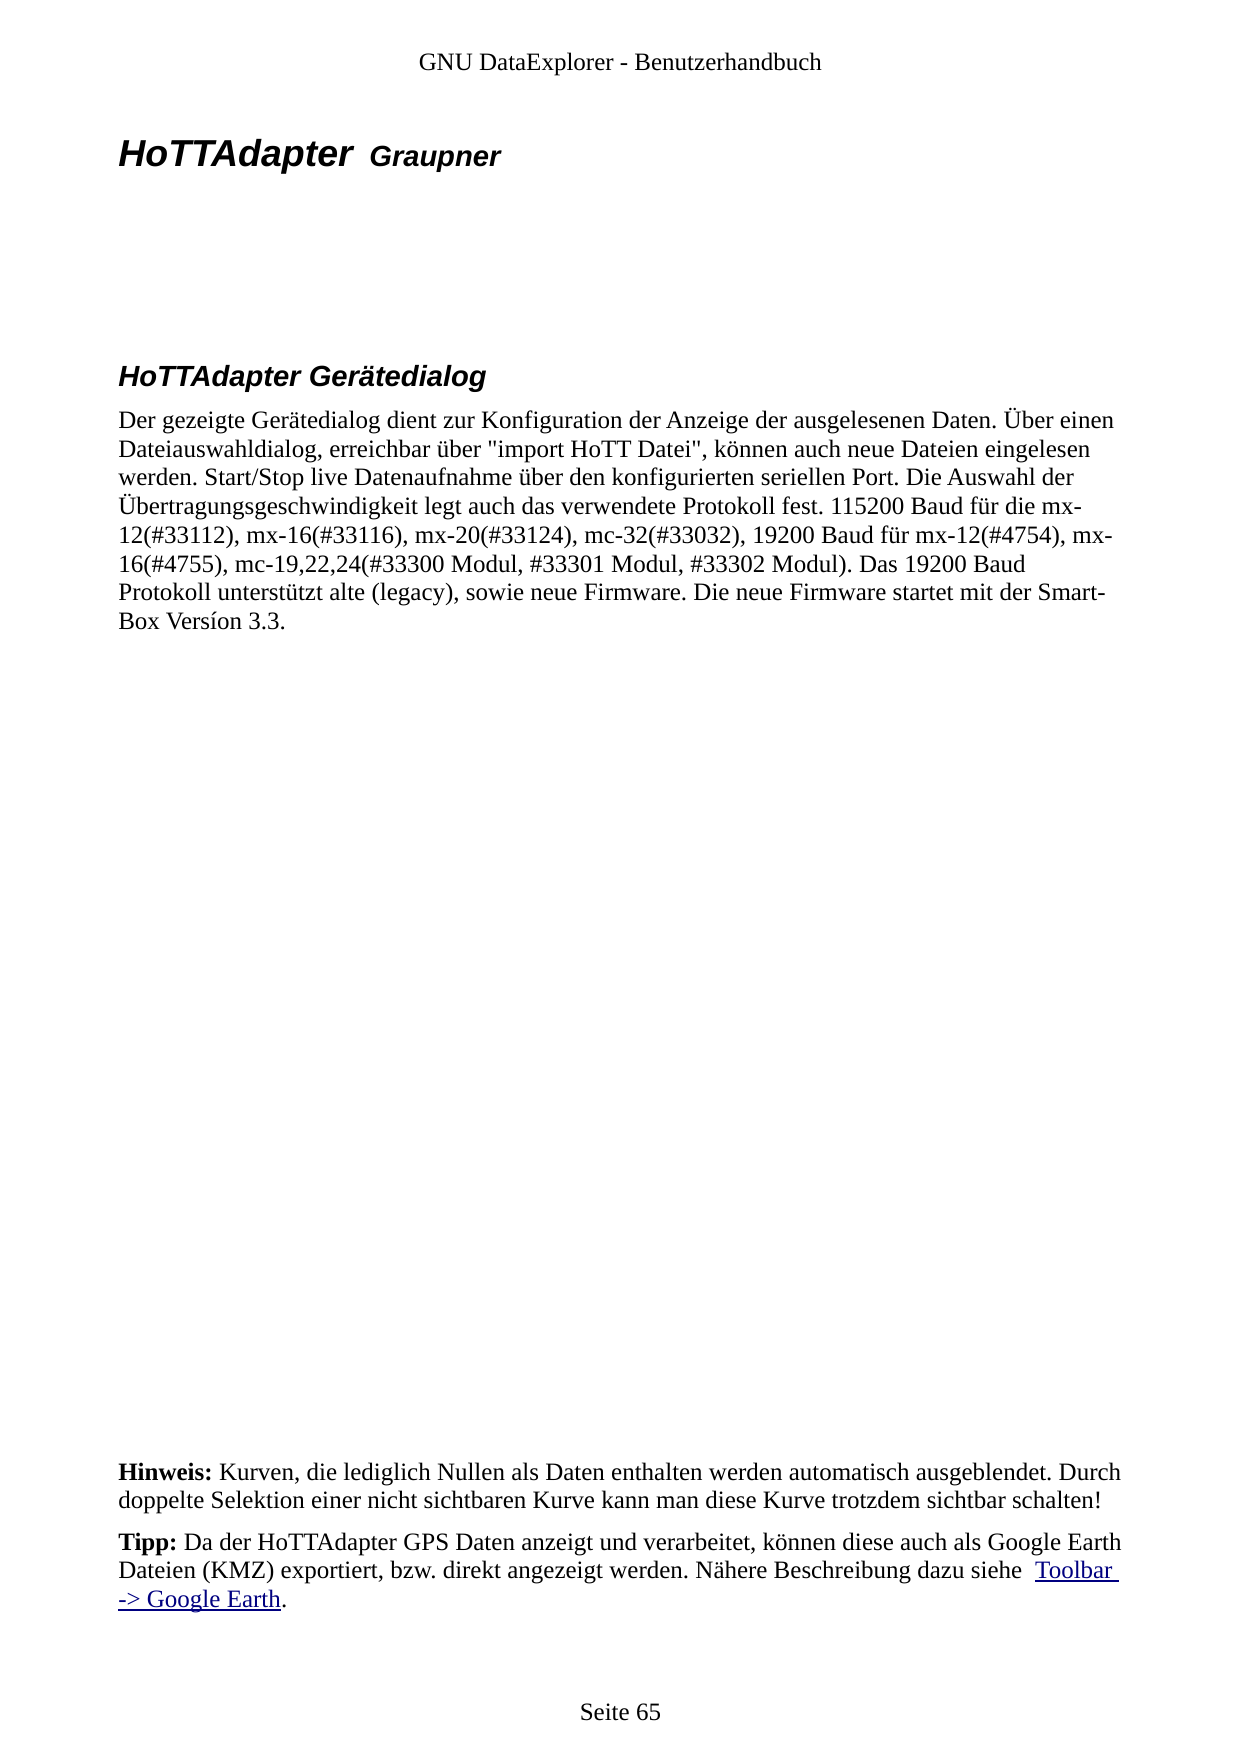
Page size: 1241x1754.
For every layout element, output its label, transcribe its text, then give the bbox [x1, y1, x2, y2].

text Tipp: Da der HoTTAdapter GPS Daten anzeigt und verarbeitet, können diese auch als Google Earth Dateien (KMZ) exportiert, bzw. direkt angezeigt werden. Nähere Beschreibung dazu siehe Toolbar -> Google Earth. [118, 1527, 1122, 1613]
text Hinweis: Kurven, die lediglich Nullen als Daten enthalten werden automatisch ausgeblendet. Durch doppelte Selektion einer nicht sichtbaren Kurve kann man diese Kurve trotzdem sichtbar schalten! [118, 1457, 1122, 1514]
subtitle HoTTAdapter Graupner [118, 131, 1122, 174]
subtitle HoTTAdapter Gerätedialog [118, 212, 1122, 392]
text Der gezeigte Gerätedialog dient zur Konfiguration der Anzeige der ausgelesenen Daten. Über einen Dateiauswahldialog, erreichbar über "import HoTT Datei", können auch neue Dateien eingelesen werden. Start/Stop live Datenaufnahme über den konfigurierten seriellen Port. Die Auswahl der Übertragungsgeschwindigkeit legt auch das verwendete Protokoll fest. 115200 Baud für die mx-12(#33112), mx-16(#33116), mx-20(#33124), mc-32(#33032), 19200 Baud für mx-12(#4754), mx-16(#4755), mc-19,22,24(#33300 Modul, #33301 Modul, #33302 Modul). Das 19200 Baud Protokoll unterstützt alte (legacy), sowie neue Firmware. Die neue Firmware startet mit der Smart-Box Versíon 3.3. [118, 405, 1122, 635]
